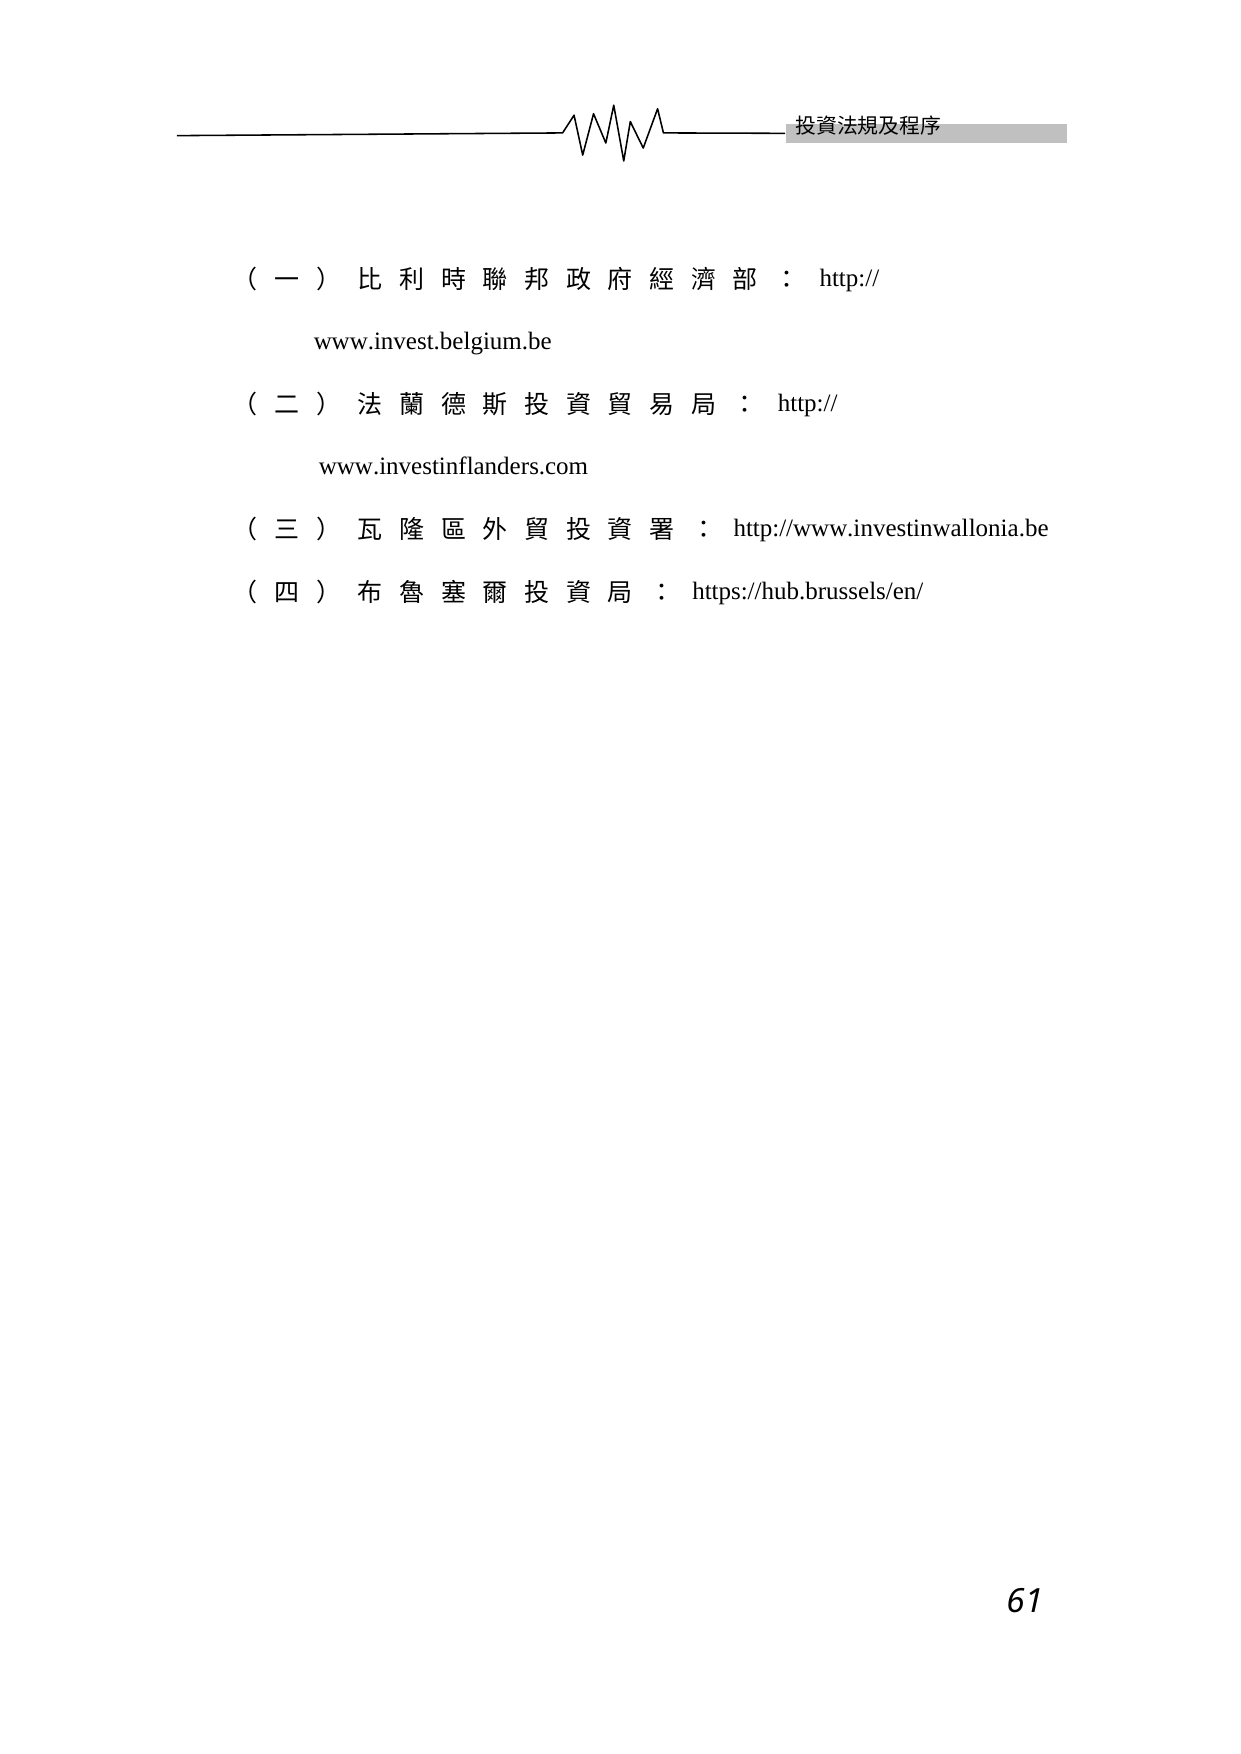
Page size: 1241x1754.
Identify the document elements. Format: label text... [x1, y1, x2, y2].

text （二）法蘭德斯投資貿易局：http://www.investinflanders.com [207, 361, 1058, 486]
text （四）布魯塞爾投資局：https://hub.brussels/en/ [207, 549, 1058, 611]
text （一）比利時聯邦政府經濟部：http://www.invest.belgium.be [207, 236, 1058, 361]
text （三）瓦隆區外貿投資署：http://www.investinwallonia.be [207, 486, 1058, 549]
